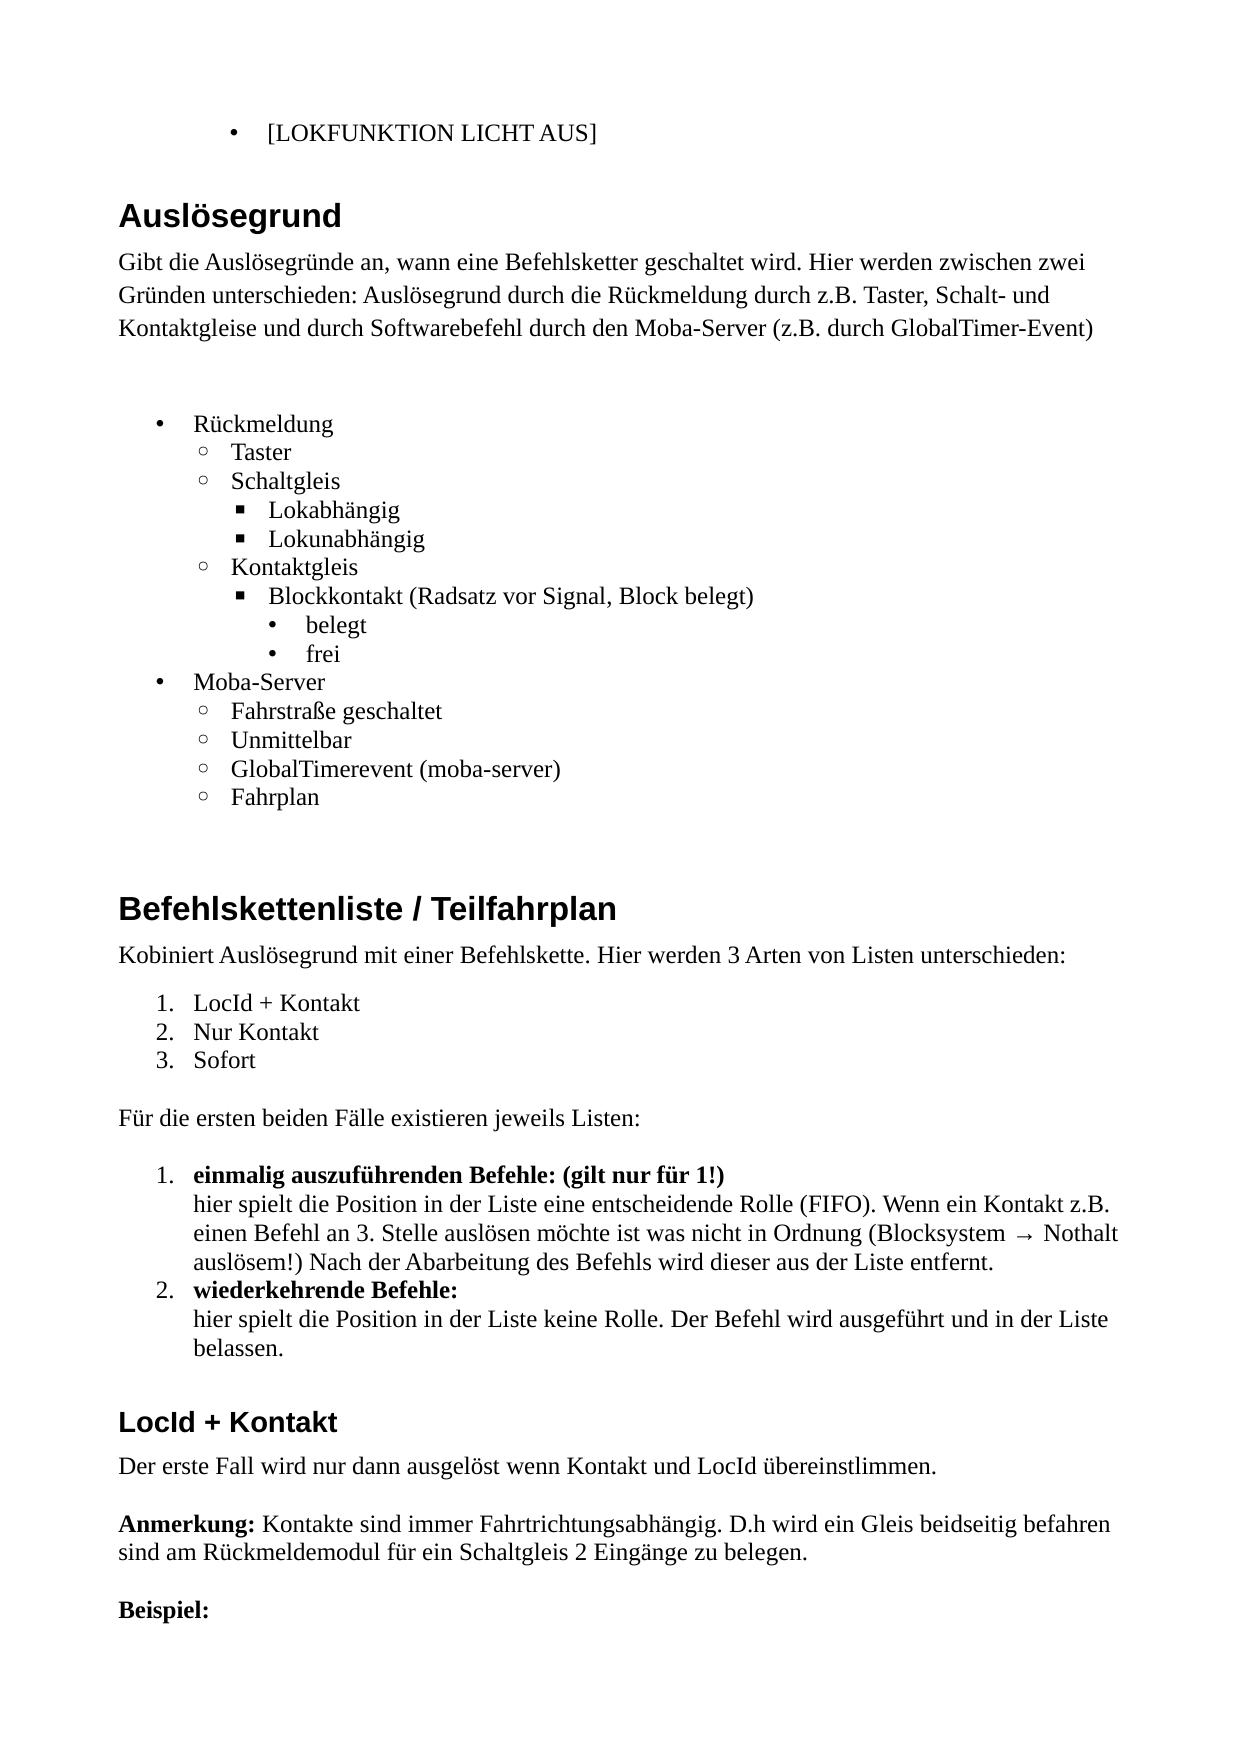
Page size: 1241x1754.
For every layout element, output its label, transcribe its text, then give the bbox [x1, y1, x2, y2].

list GlobalTimerevent (moba-server) [193, 754, 1122, 782]
list Unmittelbar [193, 725, 1122, 754]
list Taster [193, 437, 1122, 466]
list Lokunabhängig [231, 524, 1122, 552]
subtitle Befehlskettenliste / Teilfahrplan [118, 889, 1122, 928]
list [LOKFUNKTION LICHT AUS] [229, 118, 1122, 147]
text Beispiel: [118, 1595, 1122, 1624]
list einmalig auszuführenden Befehle: (gilt nur für 1!) hier spielt die Position in der Liste eine entscheidende Rolle (FIFO). Wenn ein Kontakt z.B. einen Befehl an 3. Stelle auslösen möchte ist was nicht in Ordnung (Blocksystem → Nothalt auslösem!) Nach der Abarbeitung des Befehls wird dieser aus der Liste entfernt. [156, 1161, 1122, 1276]
list Schaltgleis [193, 466, 1122, 495]
list belegt [268, 610, 1122, 639]
list Rückmeldung [156, 409, 1122, 437]
list wiederkehrende Befehle: hier spielt die Position in der Liste keine Rolle. Der Befehl wird ausgeführt und in der Liste belassen. [156, 1276, 1122, 1362]
list Sofort [156, 1046, 1122, 1103]
text Gibt die Auslösegründe an, wann eine Befehlsketter geschaltet wird. Hier werden zwischen zwei Gründen unterschieden: Auslösegrund durch die Rückmeldung durch z.B. Taster, Schalt- und Kontaktgleise und durch Softwarebefehl durch den Moba-Server (z.B. durch GlobalTimer-Event) [118, 247, 1122, 342]
list Blockkontakt (Radsatz vor Signal, Block belegt) [231, 581, 1122, 610]
text Anmerkung: Kontakte sind immer Fahrtrichtungsabhängig. D.h wird ein Gleis beidseitig befahren sind am Rückmeldemodul für ein Schaltgleis 2 Eingänge zu belegen. [118, 1509, 1122, 1566]
list Moba-Server [156, 667, 1122, 696]
list Kontaktgleis [193, 552, 1122, 581]
list Lokabhängig [231, 495, 1122, 524]
text Für die ersten beiden Fälle existieren jeweils Listen: [118, 1103, 1122, 1132]
text Der erste Fall wird nur dann ausgelöst wenn Kontakt und LocId übereinstlimmen. [118, 1451, 1122, 1480]
list Fahrplan [193, 782, 1122, 811]
list Nur Kontakt [156, 1017, 1122, 1046]
subtitle LocId + Kontakt [118, 1405, 1122, 1439]
list Fahrstraße geschaltet [193, 696, 1122, 725]
text Kobiniert Auslösegrund mit einer Befehlskette. Hier werden 3 Arten von Listen unterschieden: [118, 940, 1122, 969]
list frei [268, 639, 1122, 667]
subtitle Auslösegrund [118, 196, 1122, 235]
list LocId + Kontakt [156, 988, 1122, 1017]
